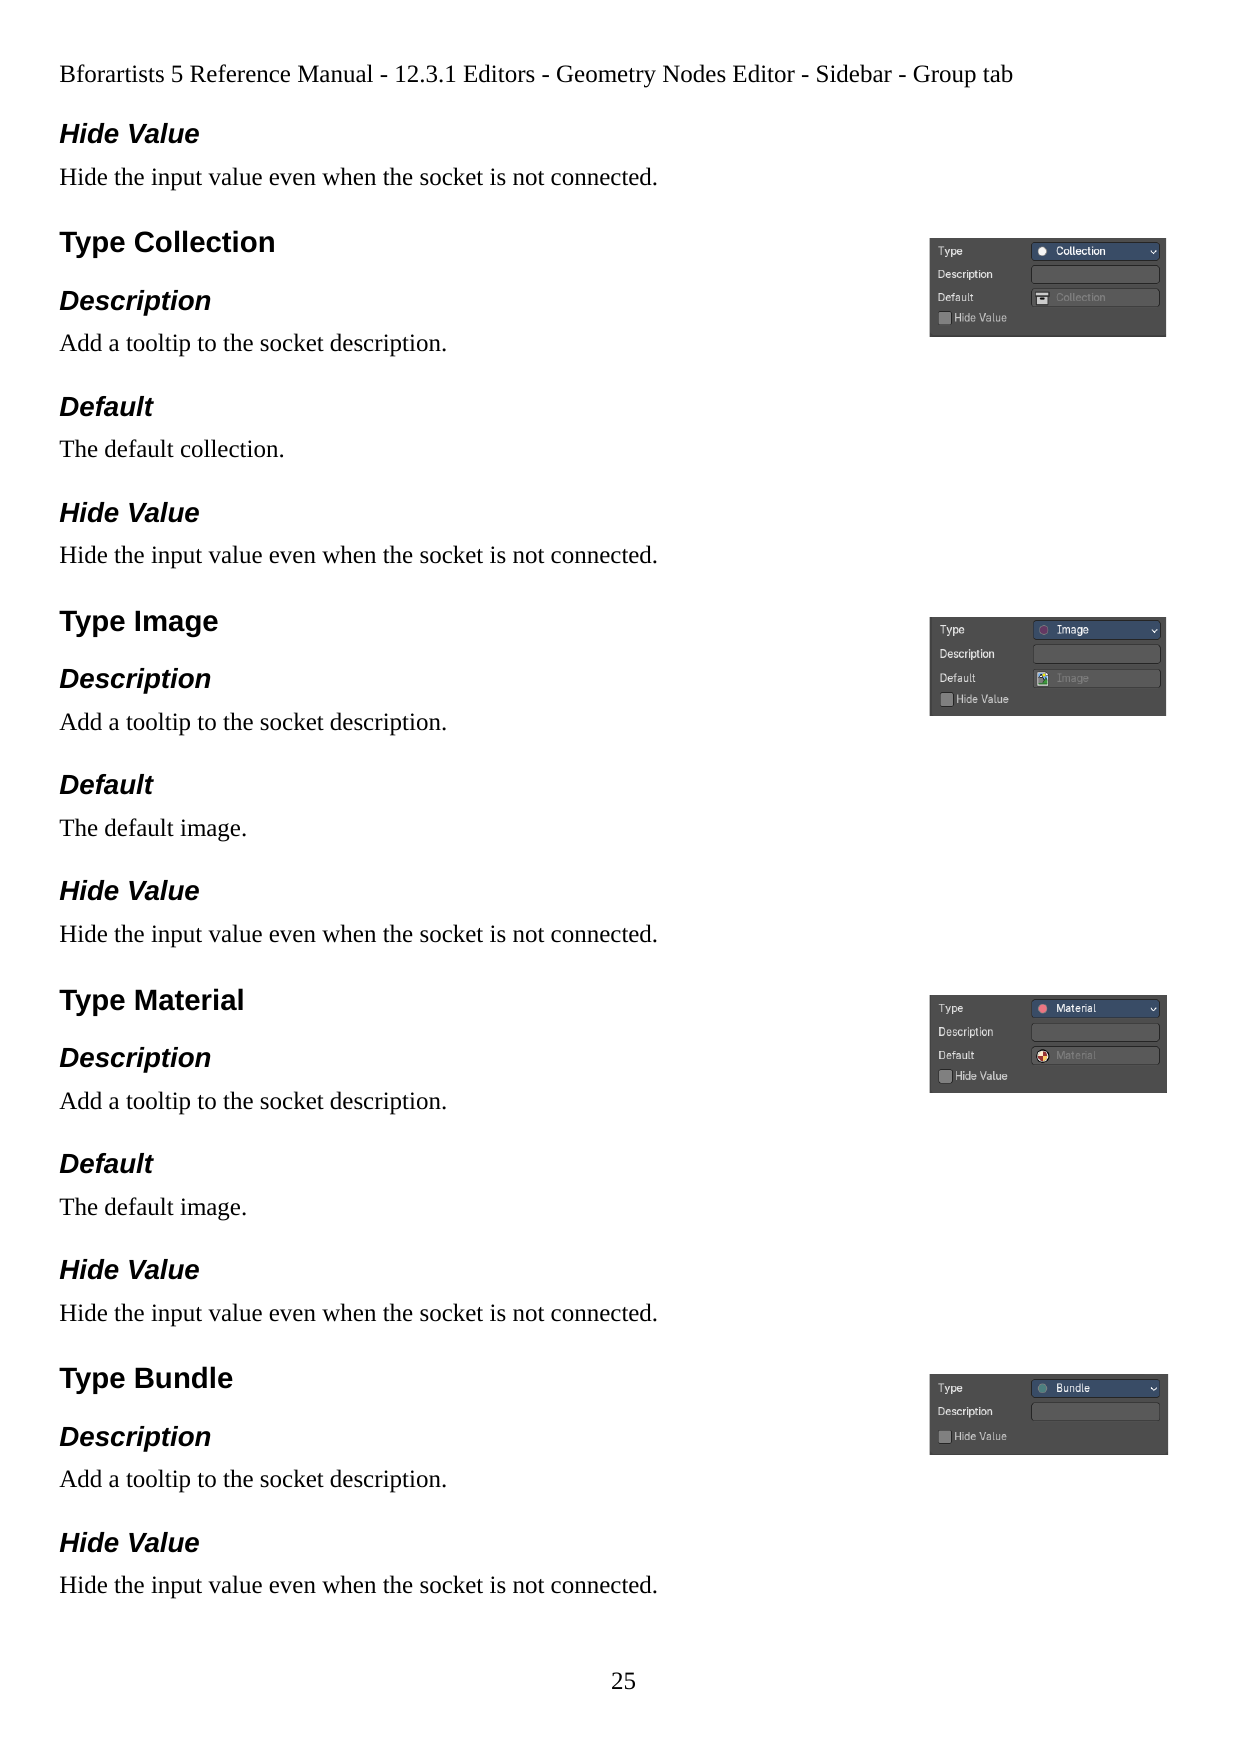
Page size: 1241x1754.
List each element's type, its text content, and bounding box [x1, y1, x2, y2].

subtitle Hide Value [59, 1253, 1181, 1285]
picture [929, 238, 1167, 337]
subtitle Default [59, 1147, 1181, 1179]
text Hide the input value even when the socket is not connected. [59, 1298, 1181, 1326]
text Add a tooltip to the socket description. [59, 707, 1181, 736]
subtitle [1169, 1420, 1181, 1452]
text The default image. [59, 1192, 1181, 1220]
subtitle Hide Value [59, 496, 1181, 528]
subtitle Type Image [59, 604, 1181, 638]
subtitle Hide Value [59, 874, 1181, 906]
subtitle Type Bundle [59, 1361, 1181, 1395]
text Add a tooltip to the socket description. [59, 1086, 1181, 1114]
picture [929, 995, 1167, 1093]
subtitle Type Material [59, 983, 1181, 1016]
subtitle Default [59, 769, 1181, 801]
picture [929, 1374, 1169, 1455]
subtitle Description [59, 284, 929, 316]
subtitle Type Collection [59, 225, 1181, 259]
text Hide the input value even when the socket is not connected. [59, 1570, 1181, 1599]
subtitle [1167, 1041, 1181, 1073]
text Hide the input value even when the socket is not connected. [59, 919, 1181, 948]
text The default image. [59, 813, 1181, 842]
subtitle Default [59, 390, 1181, 422]
subtitle Hide Value [59, 1526, 1181, 1558]
subtitle [1167, 663, 1181, 694]
text The default collection. [59, 434, 1181, 463]
picture [929, 617, 1167, 716]
subtitle [1167, 284, 1181, 316]
text Hide the input value even when the socket is not connected. [59, 540, 1181, 569]
text Add a tooltip to the socket description. [59, 1464, 1181, 1493]
subtitle Description [59, 663, 929, 694]
subtitle Description [59, 1041, 929, 1073]
subtitle Description [59, 1420, 929, 1452]
text Hide the input value even when the socket is not connected. [59, 162, 1181, 190]
text Add a tooltip to the socket description. [59, 328, 1181, 357]
subtitle Hide Value [59, 117, 1181, 149]
